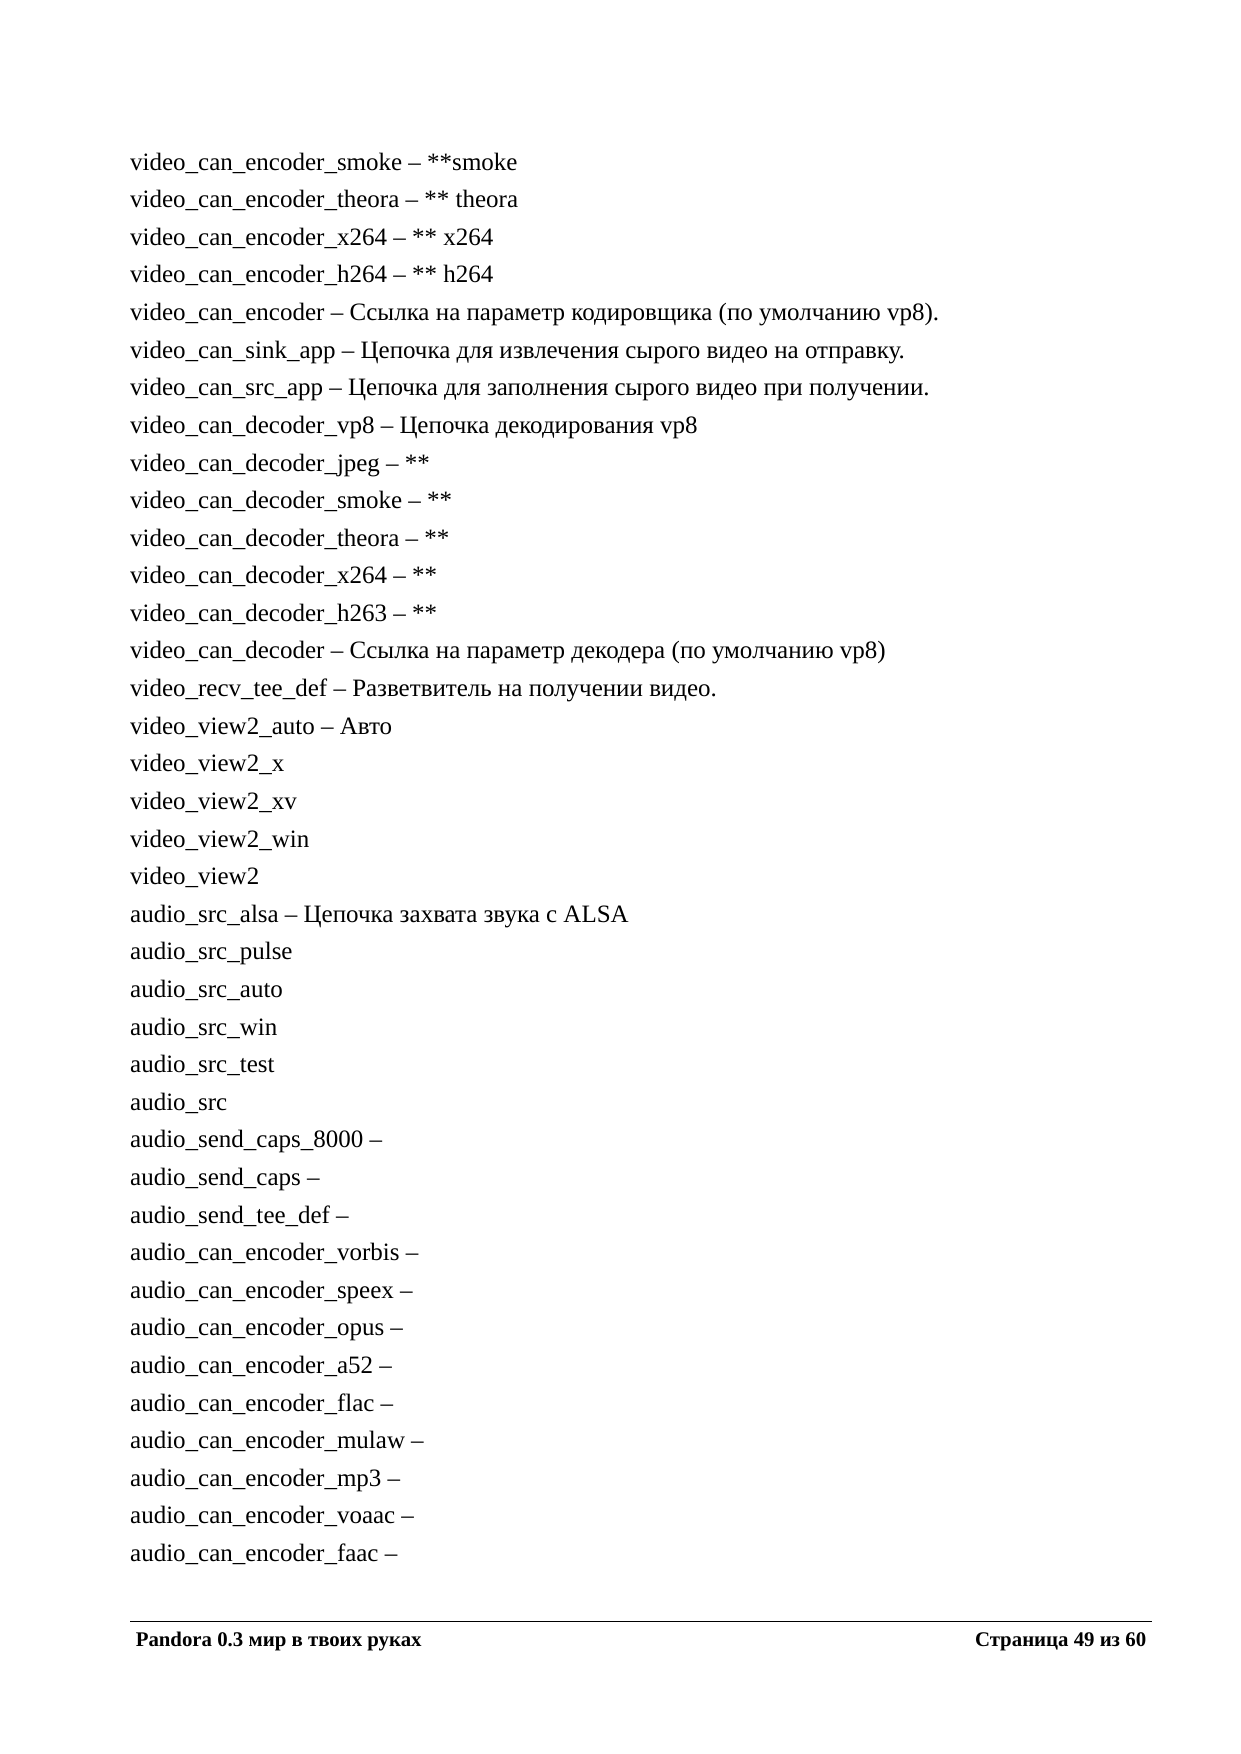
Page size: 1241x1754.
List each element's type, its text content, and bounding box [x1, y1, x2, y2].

text audio_send_caps – [130, 1162, 1152, 1191]
text video_can_encoder – Ссылка на параметр кодировщика (по умолчанию vp8). [130, 297, 1152, 326]
text audio_src_test [130, 1049, 1152, 1078]
text video_can_decoder_vp8 – Цепочка декодирования vp8 [130, 410, 1152, 439]
text audio_can_encoder_a52 – [130, 1350, 1152, 1379]
text audio_can_encoder_opus – [130, 1312, 1152, 1341]
text video_can_encoder_x264 – ** x264 [130, 222, 1152, 251]
text video_view2_win [130, 824, 1152, 852]
text audio_send_caps_8000 – [130, 1124, 1152, 1153]
text video_can_encoder_smoke – **smoke [130, 147, 1152, 176]
text video_can_decoder – Ссылка на параметр декодера (по умолчанию vp8) [130, 636, 1152, 664]
text video_can_sink_app – Цепочка для извлечения сырого видео на отправку. [130, 335, 1152, 363]
text audio_src_win [130, 1012, 1152, 1040]
text video_can_decoder_smoke – ** [130, 485, 1152, 514]
text video_can_encoder_theora – ** theora [130, 184, 1152, 213]
text audio_send_tee_def – [130, 1200, 1152, 1228]
text audio_src_alsa – Цепочка захвата звука с ALSA [130, 899, 1152, 928]
text audio_can_encoder_mulaw – [130, 1425, 1152, 1454]
text audio_can_encoder_faac – [130, 1538, 1152, 1567]
text video_can_decoder_h263 – ** [130, 598, 1152, 627]
text video_view2_x [130, 748, 1152, 777]
text audio_src_auto [130, 974, 1152, 1003]
text audio_src [130, 1087, 1152, 1116]
text audio_can_encoder_speex – [130, 1275, 1152, 1304]
text video_view2_xv [130, 786, 1152, 815]
text video_can_decoder_theora – ** [130, 523, 1152, 552]
text video_can_src_app – Цепочка для заполнения сырого видео при получении. [130, 372, 1152, 401]
text audio_can_encoder_voaac – [130, 1501, 1152, 1529]
text audio_can_encoder_mp3 – [130, 1463, 1152, 1492]
text video_can_decoder_x264 – ** [130, 560, 1152, 589]
text video_view2 [130, 861, 1152, 890]
text audio_src_pulse [130, 936, 1152, 965]
text video_recv_tee_def – Разветвитель на получении видео. [130, 673, 1152, 702]
text audio_can_encoder_flac – [130, 1388, 1152, 1416]
text audio_can_encoder_vorbis – [130, 1237, 1152, 1266]
text video_view2_auto – Авто [130, 711, 1152, 739]
text video_can_decoder_jpeg – ** [130, 448, 1152, 476]
text video_can_encoder_h264 – ** h264 [130, 259, 1152, 288]
